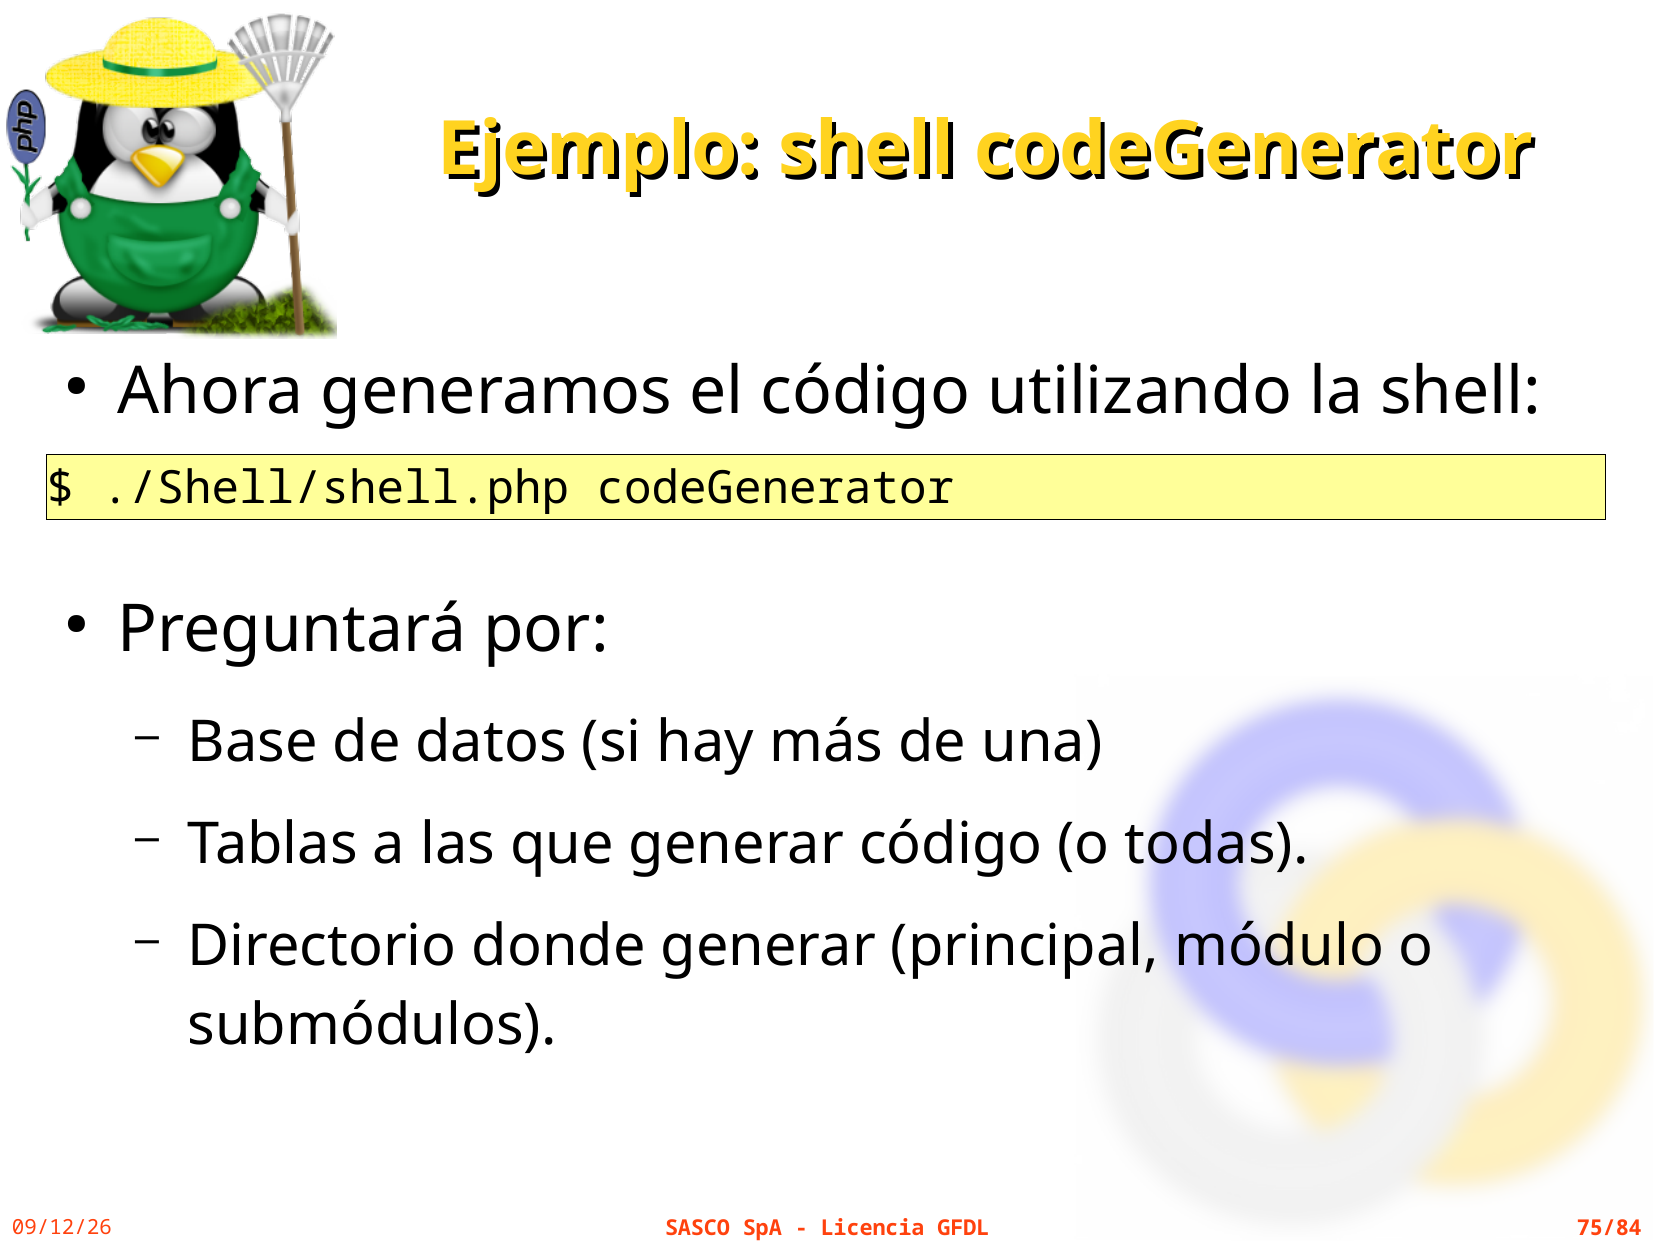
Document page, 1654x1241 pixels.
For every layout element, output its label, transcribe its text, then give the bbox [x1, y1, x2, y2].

list $ ./Shell/shell.php codeGenerator [46, 454, 1606, 520]
picture [4, 5, 337, 339]
title Ejemplo: shell codeGenerator [366, 35, 1607, 257]
picture [1074, 657, 1654, 1241]
list Ahora generamos el código utilizando la shell: Preguntará por: Base de datos (si hay más de una) Tablas a las que generar código (o todas). Directorio donde generar (principal, módulo o submódulos). [47, 342, 1607, 1062]
